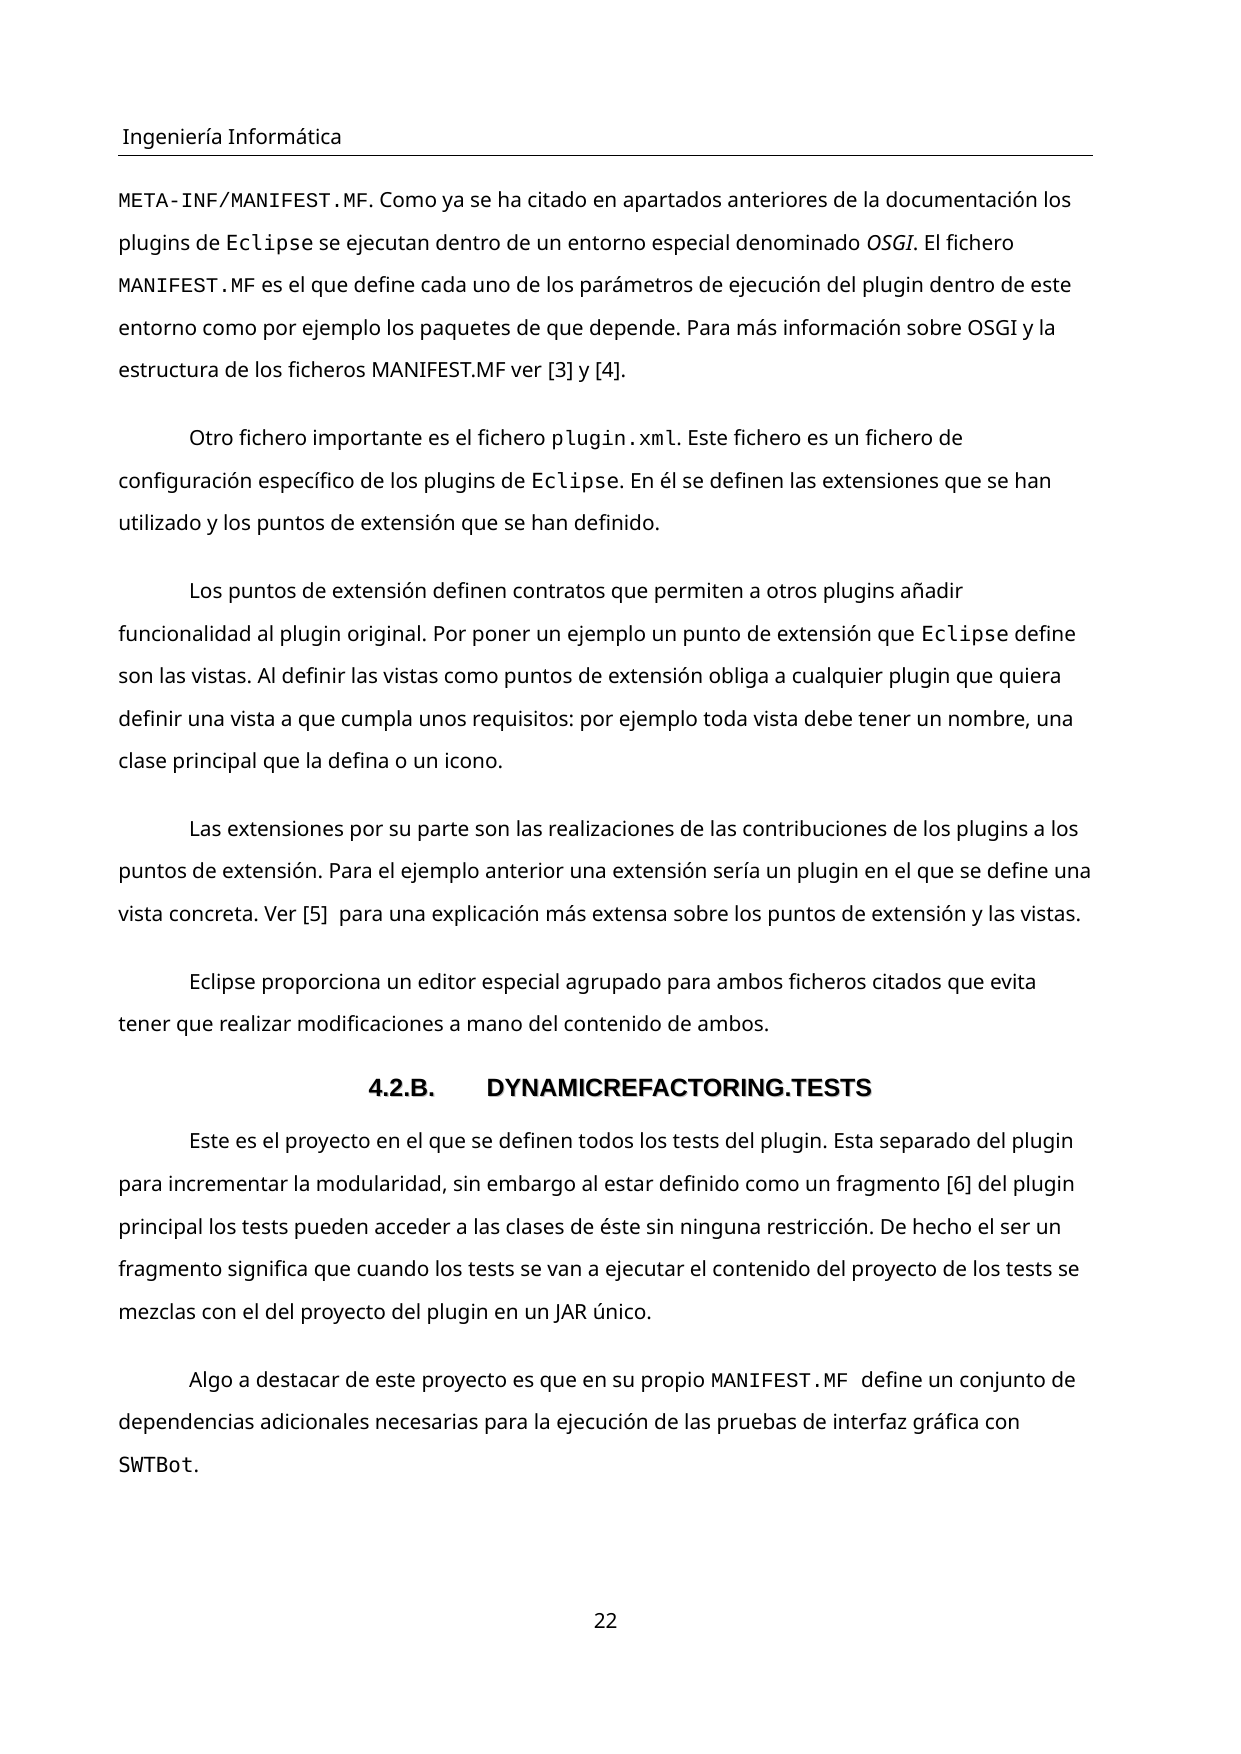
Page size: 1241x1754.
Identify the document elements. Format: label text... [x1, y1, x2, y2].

text Las extensiones por su parte son las realizaciones de las contribuciones de los plugins a los puntos de extensión. Para el ejemplo anterior una extensión sería un plugin en el que se define una vista concreta. Ver [5] para una explicación más extensa sobre los puntos de extensión y las vistas. [118, 814, 1093, 928]
subtitle dynamicrefactoring.tests [148, 1073, 1093, 1102]
text Los puntos de extensión definen contratos que permiten a otros plugins añadir funcionalidad al plugin original. Por poner un ejemplo un punto de extensión que Eclipse define son las vistas. Al definir las vistas como puntos de extensión obliga a cualquier plugin que quiera definir una vista a que cumpla unos requisitos: por ejemplo toda vista debe tener un nombre, una clase principal que la defina o un icono. [118, 576, 1093, 775]
text Otro fichero importante es el fichero plugin.xml. Este fichero es un fichero de configuración específico de los plugins de Eclipse. En él se definen las extensiones que se han utilizado y los puntos de extensión que se han definido. [118, 423, 1093, 537]
text Este es el proyecto en el que se definen todos los tests del plugin. Esta separado del plugin para incrementar la modularidad, sin embargo al estar definido como un fragmento [6] del plugin principal los tests pueden acceder a las clases de éste sin ninguna restricción. De hecho el ser un fragmento significa que cuando los tests se van a ejecutar el contenido del proyecto de los tests se mezclas con el del proyecto del plugin en un JAR único. [118, 1127, 1093, 1326]
text Eclipse proporciona un editor especial agrupado para ambos ficheros citados que evita tener que realizar modificaciones a mano del contenido de ambos. [118, 967, 1093, 1038]
text META-INF/MANIFEST.MF. Como ya se ha citado en apartados anteriores de la documentación los plugins de Eclipse se ejecutan dentro de un entorno especial denominado OSGI. El fichero MANIFEST.MF es el que define cada uno de los parámetros de ejecución del plugin dentro de este entorno como por ejemplo los paquetes de que depende. Para más información sobre OSGI y la estructura de los ficheros MANIFEST.MF ver [3] y [4]. [118, 185, 1093, 384]
text Algo a destacar de este proyecto es que en su propio MANIFEST.MF define un conjunto de dependencias adicionales necesarias para la ejecución de las pruebas de interfaz gráfica con SWTBot. [118, 1365, 1093, 1478]
